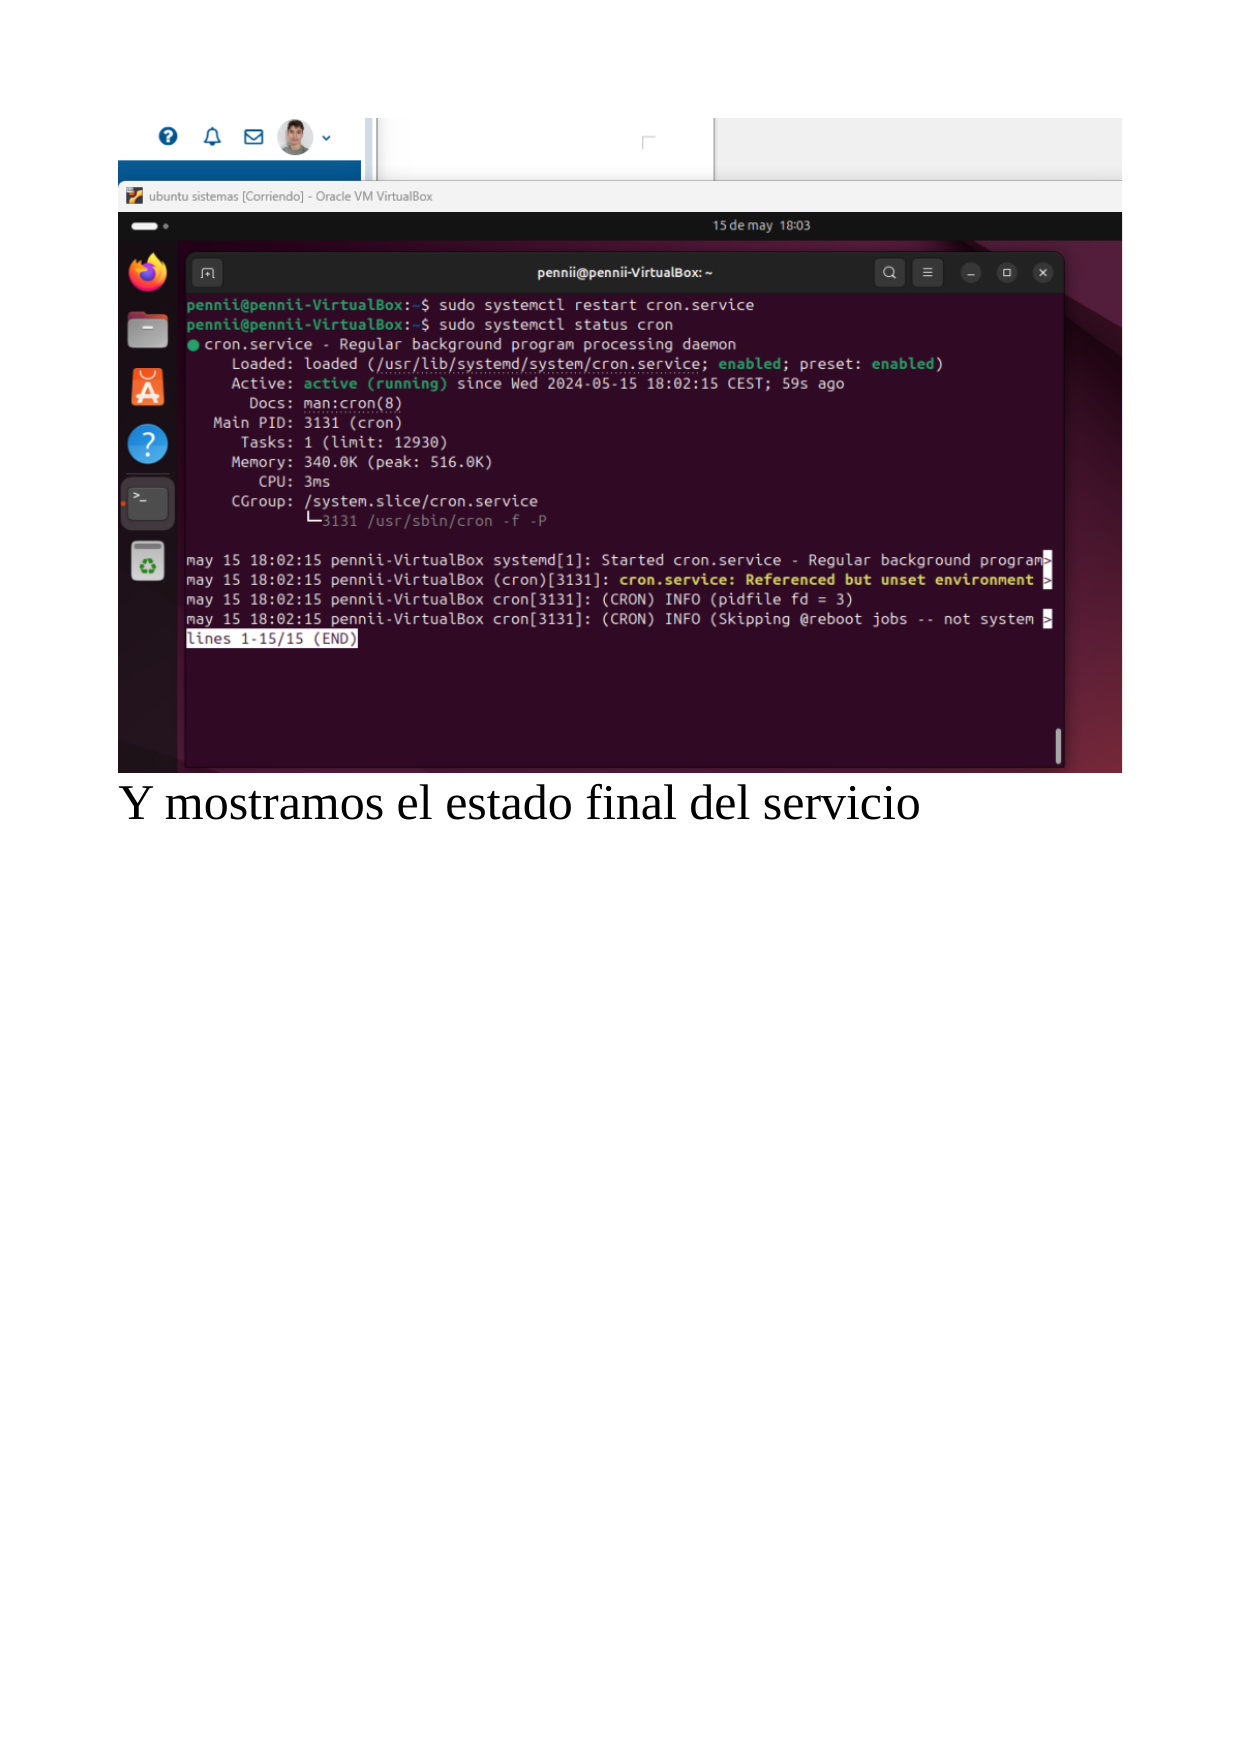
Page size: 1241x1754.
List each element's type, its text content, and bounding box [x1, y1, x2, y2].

text Y mostramos el estado final del servicio [118, 773, 1122, 830]
picture [118, 118, 1123, 773]
